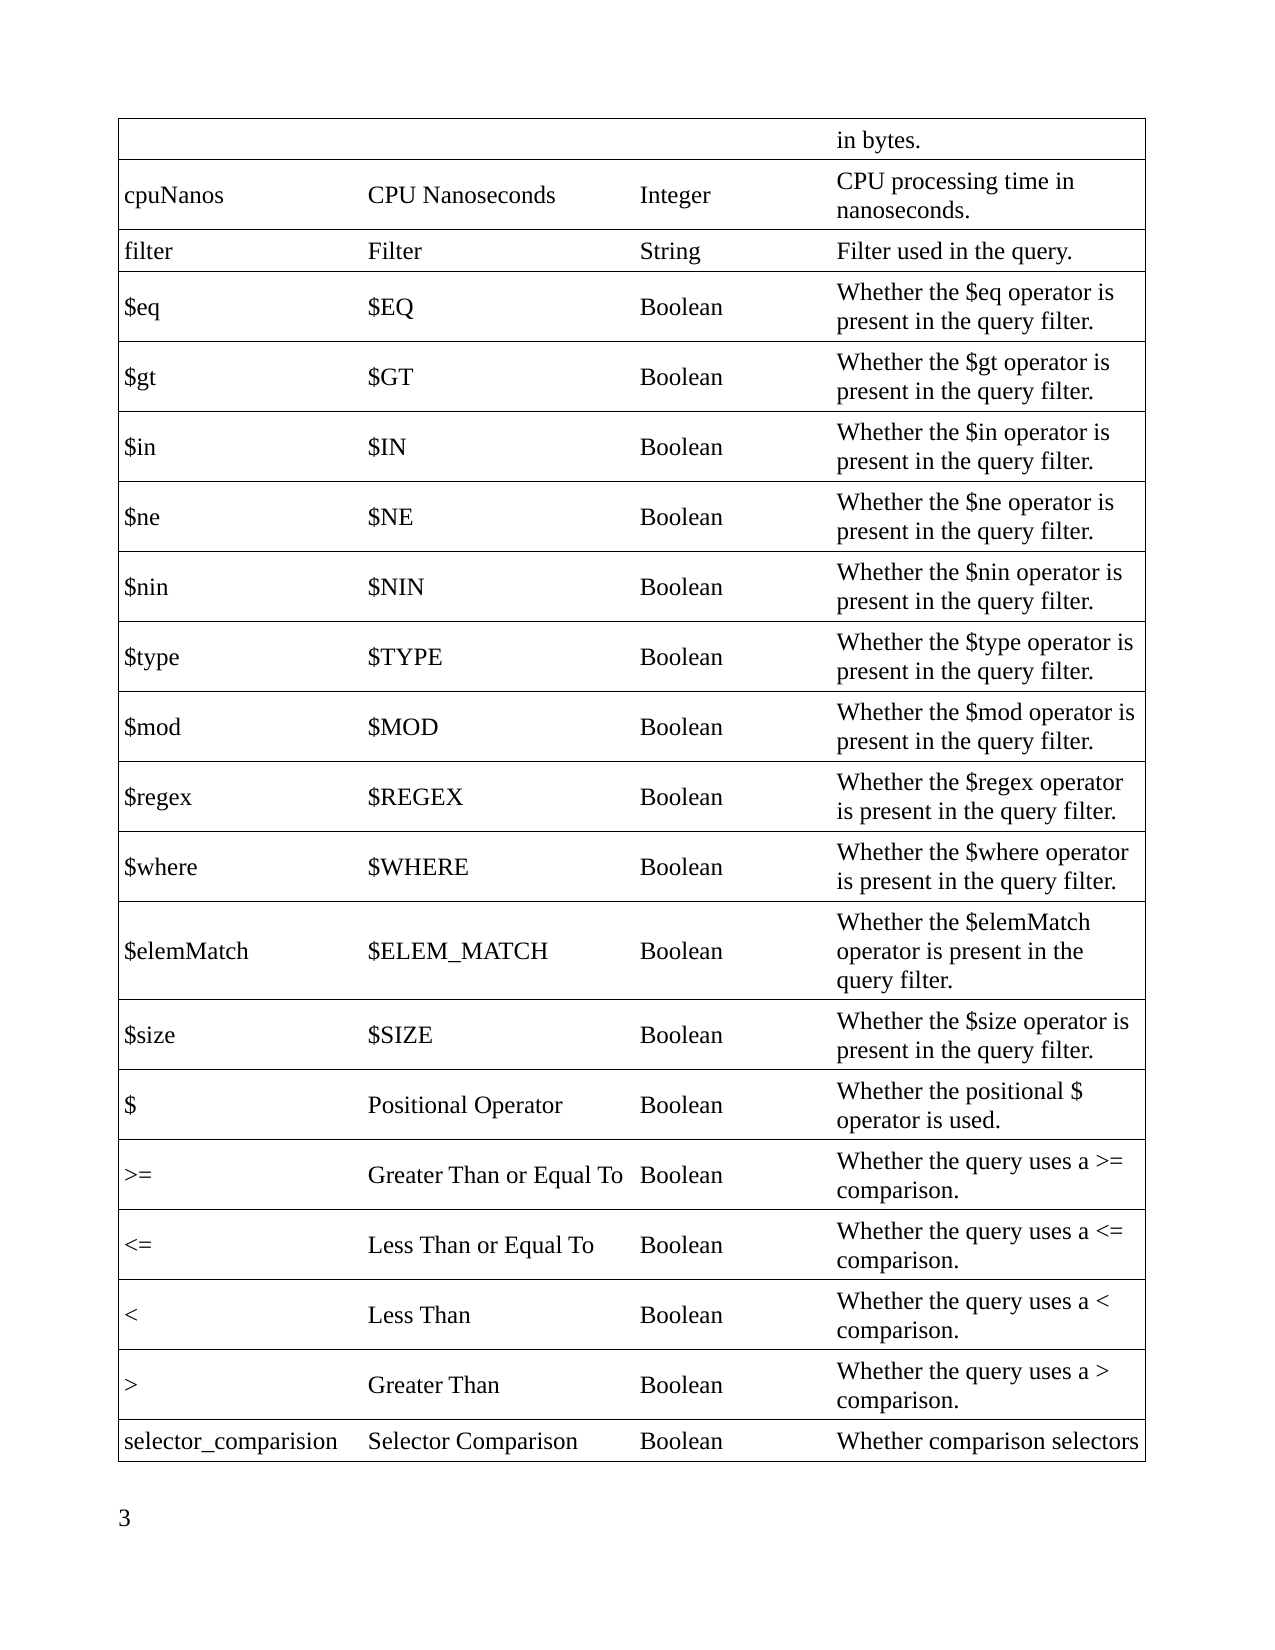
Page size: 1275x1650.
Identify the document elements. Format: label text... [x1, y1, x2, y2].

table_cell Whether the query uses a > comparison. [831, 1350, 1145, 1419]
table_cell Boolean [634, 1000, 831, 1069]
table_cell <= [119, 1210, 362, 1279]
table_cell Boolean [634, 1280, 831, 1349]
table_cell CPU Nanoseconds [362, 160, 634, 229]
table_cell Whether the $nin operator is present in the query filter. [831, 552, 1145, 621]
table_cell $type [119, 622, 362, 691]
table_cell Boolean [634, 412, 831, 481]
table_cell Boolean [634, 1070, 831, 1139]
table_cell Whether the $size operator is present in the query filter. [831, 1000, 1145, 1069]
table_cell $where [119, 832, 362, 901]
table_cell Selector Comparison [362, 1420, 634, 1461]
table_cell Boolean [634, 482, 831, 551]
table_cell cpuNanos [119, 160, 362, 229]
table_cell $elemMatch [119, 902, 362, 999]
table_cell $EQ [362, 272, 634, 341]
table_cell in bytes. [831, 119, 1145, 159]
table_cell Whether the $type operator is present in the query filter. [831, 622, 1145, 691]
table_cell $ [119, 1070, 362, 1139]
table_cell Boolean [634, 1210, 831, 1279]
table_cell Boolean [634, 622, 831, 691]
table_cell Boolean [634, 762, 831, 831]
table_cell > [119, 1350, 362, 1419]
table_cell Whether the positional $ operator is used. [831, 1070, 1145, 1139]
table_cell Less Than or Equal To [362, 1210, 634, 1279]
table_cell $regex [119, 762, 362, 831]
table_cell $in [119, 412, 362, 481]
table_cell Boolean [634, 1140, 831, 1209]
table_cell Whether the query uses a >= comparison. [831, 1140, 1145, 1209]
table_cell $eq [119, 272, 362, 341]
table_cell $GT [362, 342, 634, 411]
table_cell $NE [362, 482, 634, 551]
table_cell $TYPE [362, 622, 634, 691]
table_cell Boolean [634, 342, 831, 411]
table_cell selector_comparision [119, 1420, 362, 1461]
table_cell Filter [362, 230, 634, 271]
table_cell Whether the $mod operator is present in the query filter. [831, 692, 1145, 761]
table_cell < [119, 1280, 362, 1349]
table_cell Boolean [634, 832, 831, 901]
table_cell Boolean [634, 692, 831, 761]
table_cell Whether the $eq operator is present in the query filter. [831, 272, 1145, 341]
table_cell $WHERE [362, 832, 634, 901]
table_cell Whether comparison selectors [831, 1420, 1145, 1461]
table_cell $size [119, 1000, 362, 1069]
table_cell Whether the query uses a < comparison. [831, 1280, 1145, 1349]
table_cell $gt [119, 342, 362, 411]
table_cell Whether the query uses a <= comparison. [831, 1210, 1145, 1279]
table_cell $nin [119, 552, 362, 621]
table_cell [634, 119, 831, 159]
table_cell Boolean [634, 1420, 831, 1461]
table_cell Whether the $ne operator is present in the query filter. [831, 482, 1145, 551]
table_cell Filter used in the query. [831, 230, 1145, 271]
table_cell $ne [119, 482, 362, 551]
table_cell $MOD [362, 692, 634, 761]
table_cell Boolean [634, 272, 831, 341]
table_cell [362, 119, 634, 159]
table_cell String [634, 230, 831, 271]
table_cell Boolean [634, 552, 831, 621]
table_cell Integer [634, 160, 831, 229]
table_cell $REGEX [362, 762, 634, 831]
table_cell Whether the $regex operator is present in the query filter. [831, 762, 1145, 831]
table_cell $ELEM_MATCH [362, 902, 634, 999]
table_cell Positional Operator [362, 1070, 634, 1139]
table_cell Greater Than or Equal To [362, 1140, 634, 1209]
table_cell Whether the $gt operator is present in the query filter. [831, 342, 1145, 411]
table_cell Boolean [634, 902, 831, 999]
table_cell filter [119, 230, 362, 271]
table_cell Greater Than [362, 1350, 634, 1419]
table_cell CPU processing time in nanoseconds. [831, 160, 1145, 229]
table_cell Boolean [634, 1350, 831, 1419]
table_cell >= [119, 1140, 362, 1209]
table_cell Whether the $elemMatch operator is present in the query filter. [831, 902, 1145, 999]
table_cell Less Than [362, 1280, 634, 1349]
table_cell Whether the $where operator is present in the query filter. [831, 832, 1145, 901]
table_cell $NIN [362, 552, 634, 621]
table_cell Whether the $in operator is present in the query filter. [831, 412, 1145, 481]
table_cell $mod [119, 692, 362, 761]
table_cell [119, 119, 362, 159]
table_cell $IN [362, 412, 634, 481]
table_cell $SIZE [362, 1000, 634, 1069]
